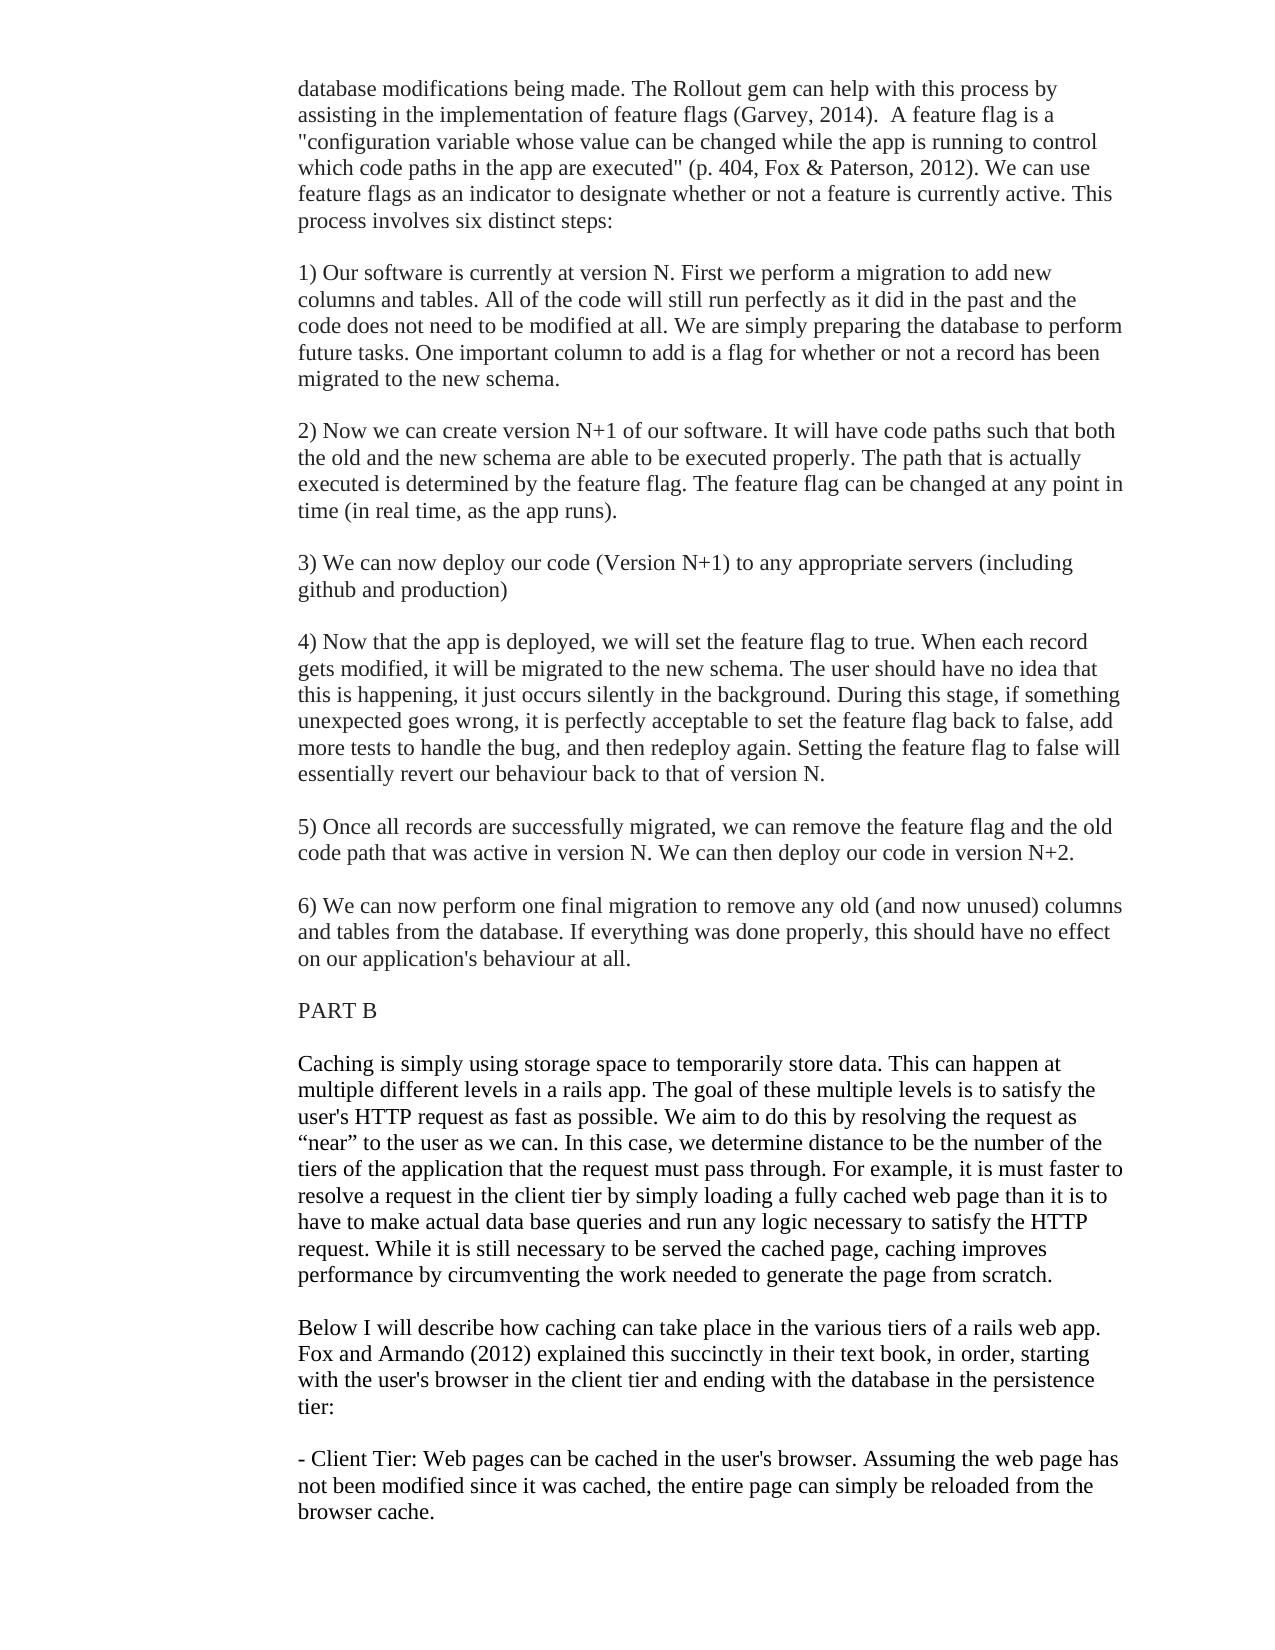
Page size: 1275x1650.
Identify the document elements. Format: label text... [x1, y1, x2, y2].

text Below I will describe how caching can take place in the various tiers of a rails web app. Fox and Armando (2012) explained this succinctly in their text book, in order, starting with the user's browser in the client tier and ending with the database in the persistence tier: [298, 1314, 1125, 1419]
text Caching is simply using storage space to temporarily store data. This can happen at multiple different levels in a rails app. The goal of these multiple levels is to satisfy the user's HTTP request as fast as possible. We aim to do this by resolving the request as “near” to the user as we can. In this case, we determine distance to be the number of the tiers of the application that the request must pass through. For example, it is must faster to resolve a request in the client tier by simply loading a fully cached web page than it is to have to make actual data base queries and run any logic necessary to satisfy the HTTP request. While it is still necessary to be served the cached page, caching improves performance by circumventing the work needed to generate the page from scratch. [298, 1050, 1125, 1287]
text PART B [298, 997, 1125, 1024]
text - Client Tier: Web pages can be cached in the user's browser. Assuming the web page has not been modified since it was cached, the entire page can simply be reloaded from the browser cache. [298, 1445, 1125, 1524]
text database modifications being made. The Rollout gem can help with this process by assisting in the implementation of feature flags (Garvey, 2014). A feature flag is a "configuration variable whose value can be changed while the app is running to control which code paths in the app are executed" (p. 404, Fox & Paterson, 2012). We can use feature flags as an indicator to designate whether or not a feature is currently active. This process involves six distinct steps: 1) Our software is currently at version N. First we perform a migration to add new columns and tables. All of the code will still run perfectly as it did in the past and the code does not need to be modified at all. We are simply preparing the database to perform future tasks. One important column to add is a flag for whether or not a record has been migrated to the new schema. 2) Now we can create version N+1 of our software. It will have code paths such that both the old and the new schema are able to be executed properly. The path that is actually executed is determined by the feature flag. The feature flag can be changed at any point in time (in real time, as the app runs). 3) We can now deploy our code (Version N+1) to any appropriate servers (including github and production) 4) Now that the app is deployed, we will set the feature flag to true. When each record gets modified, it will be migrated to the new schema. The user should have no idea that this is happening, it just occurs silently in the background. During this stage, if something unexpected goes wrong, it is perfectly acceptable to set the feature flag back to false, add more tests to handle the bug, and then redeploy again. Setting the feature flag to false will essentially revert our behaviour back to that of version N. 5) Once all records are successfully migrated, we can remove the feature flag and the old code path that was active in version N. We can then deploy our code in version N+2. 6) We can now perform one final migration to remove any old (and now unused) columns and tables from the database. If everything was done properly, this should have no effect on our application's behaviour at all. [298, 75, 1125, 971]
